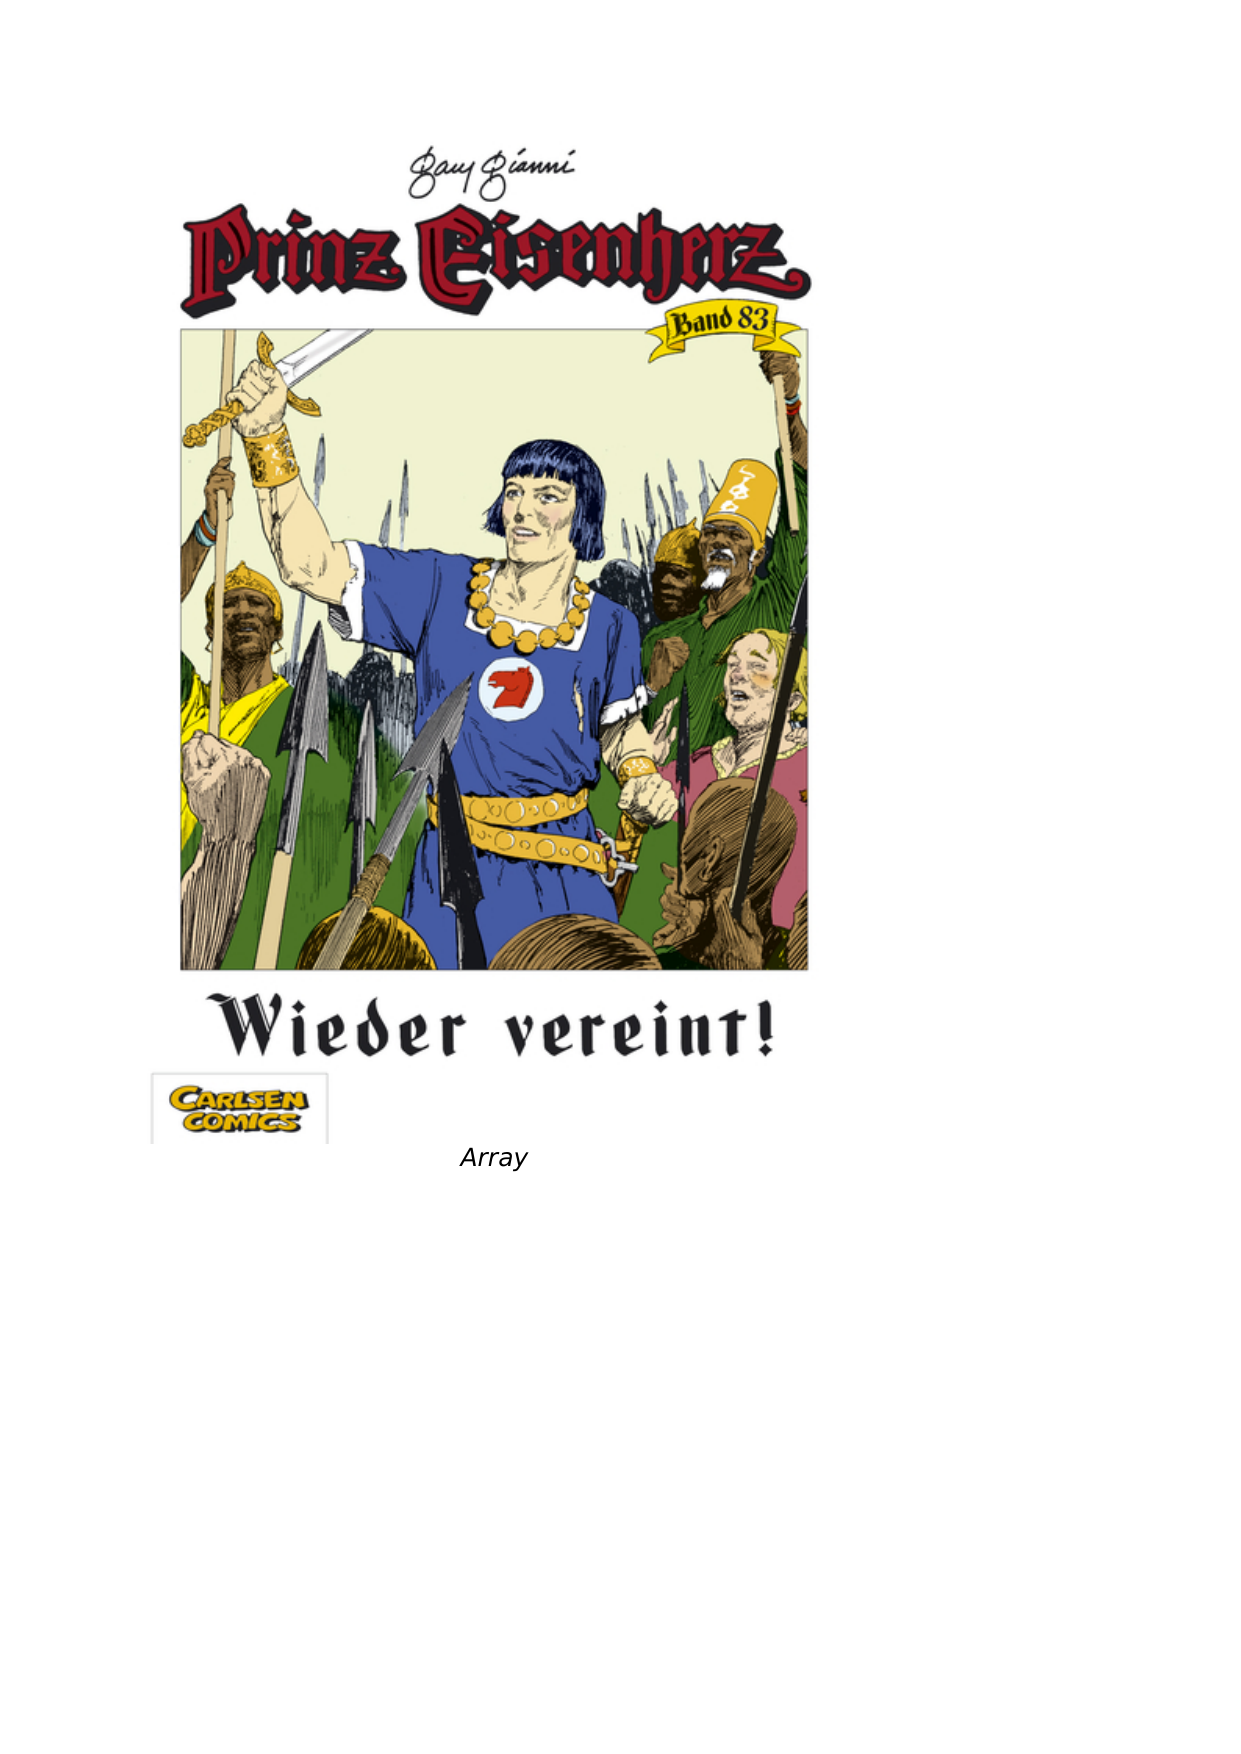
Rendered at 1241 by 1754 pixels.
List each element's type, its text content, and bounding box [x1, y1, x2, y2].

picture [118, 130, 873, 1144]
text [118, 118, 1122, 1172]
text Array [118, 1144, 873, 1172]
